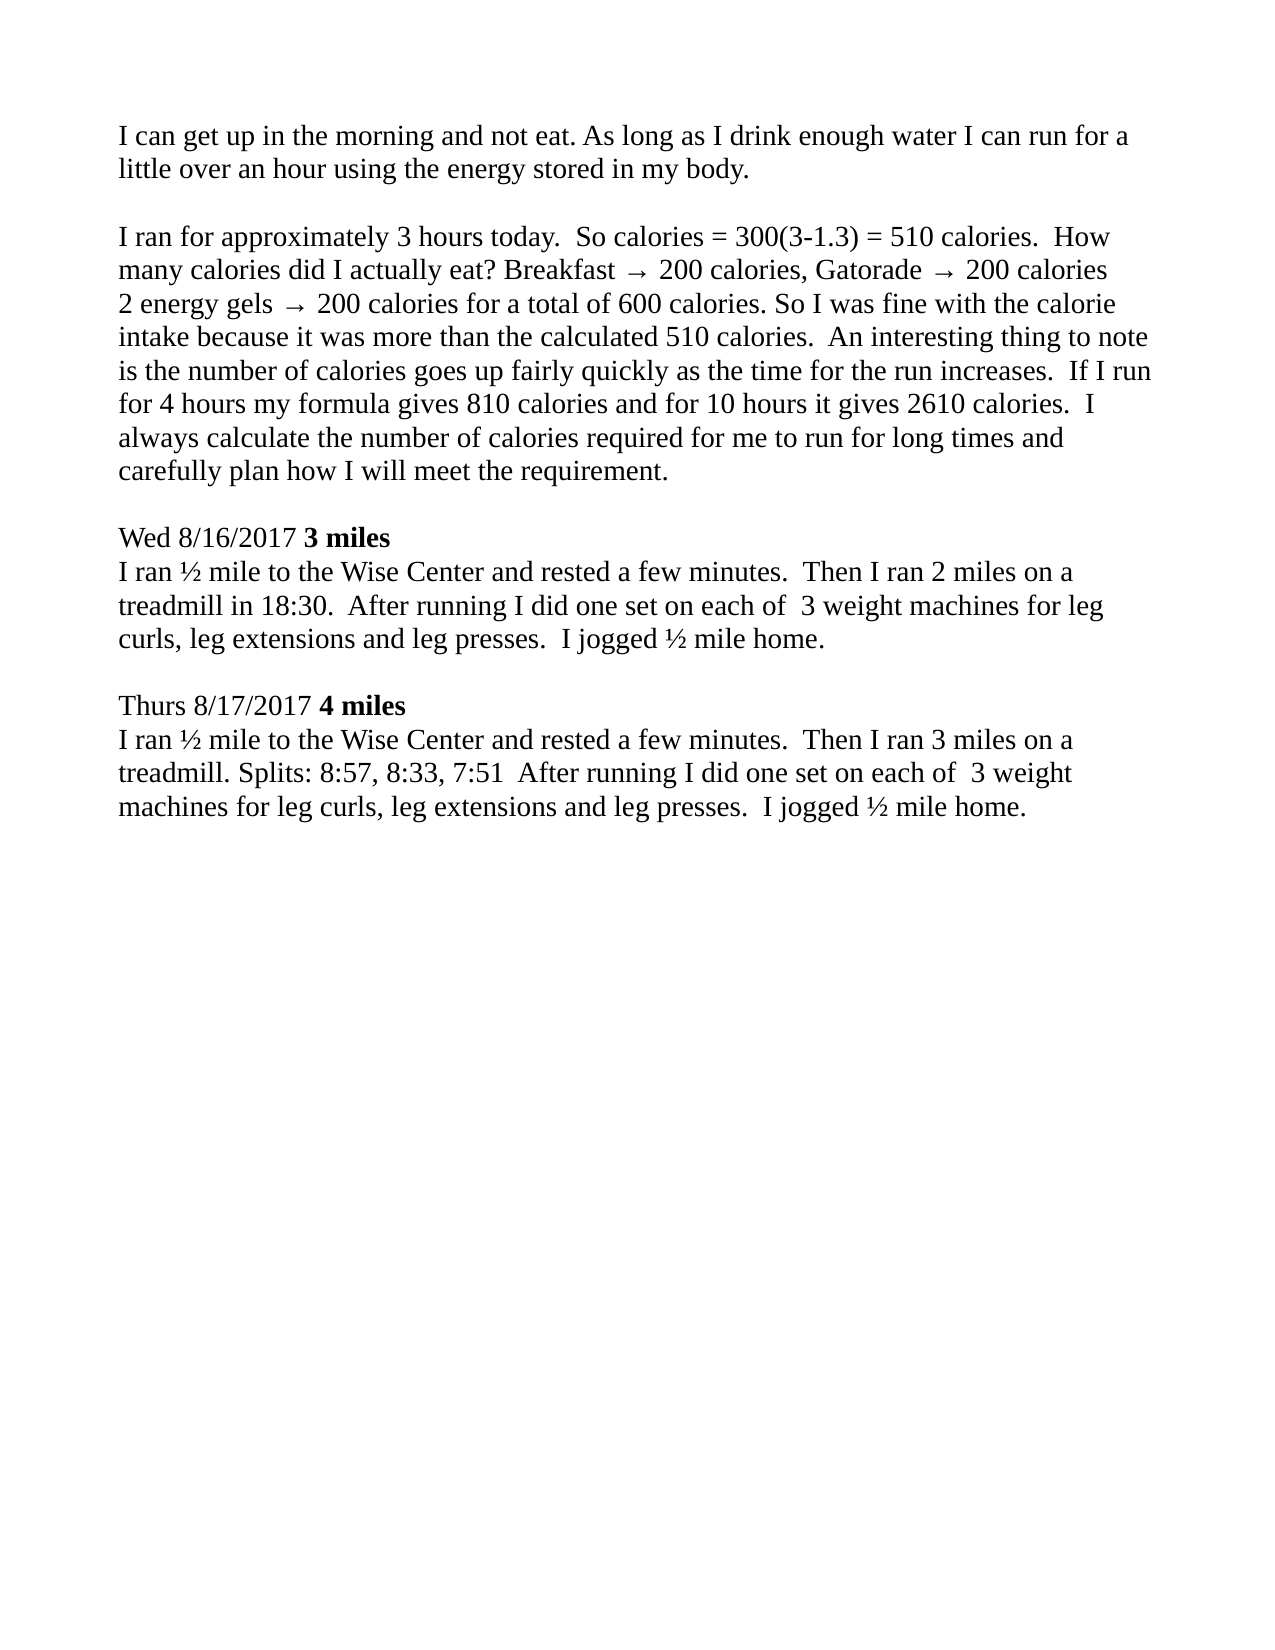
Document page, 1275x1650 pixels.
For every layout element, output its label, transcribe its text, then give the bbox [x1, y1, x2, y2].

text 2 energy gels → 200 calories for a total of 600 calories. So I was fine with the calorie intake because it was more than the calculated 510 calories. An interesting thing to note is the number of calories goes up fairly quickly as the time for the run increases. If I run for 4 hours my formula gives 810 calories and for 10 hours it gives 2610 calories. I always calculate the number of calories required for me to run for long times and carefully plan how I will meet the requirement. [118, 286, 1161, 487]
text I ran ½ mile to the Wise Center and rested a few minutes. Then I ran 3 miles on a treadmill. Splits: 8:57, 8:33, 7:51 After running I did one set on each of 3 weight machines for leg curls, leg extensions and leg presses. I jogged ½ mile home. [118, 722, 1161, 822]
text I can get up in the morning and not eat. As long as I drink enough water I can run for a little over an hour using the energy stored in my body. [118, 118, 1161, 185]
text Wed 8/16/2017 3 miles [118, 521, 1161, 554]
text I ran ½ mile to the Wise Center and rested a few minutes. Then I ran 2 miles on a treadmill in 18:30. After running I did one set on each of 3 weight machines for leg curls, leg extensions and leg presses. I jogged ½ mile home. [118, 554, 1161, 655]
text Thurs 8/17/2017 4 miles [118, 688, 1161, 722]
text I ran for approximately 3 hours today. So calories = 300(3-1.3) = 510 calories. How many calories did I actually eat? Breakfast → 200 calories, Gatorade → 200 calories [118, 219, 1161, 286]
